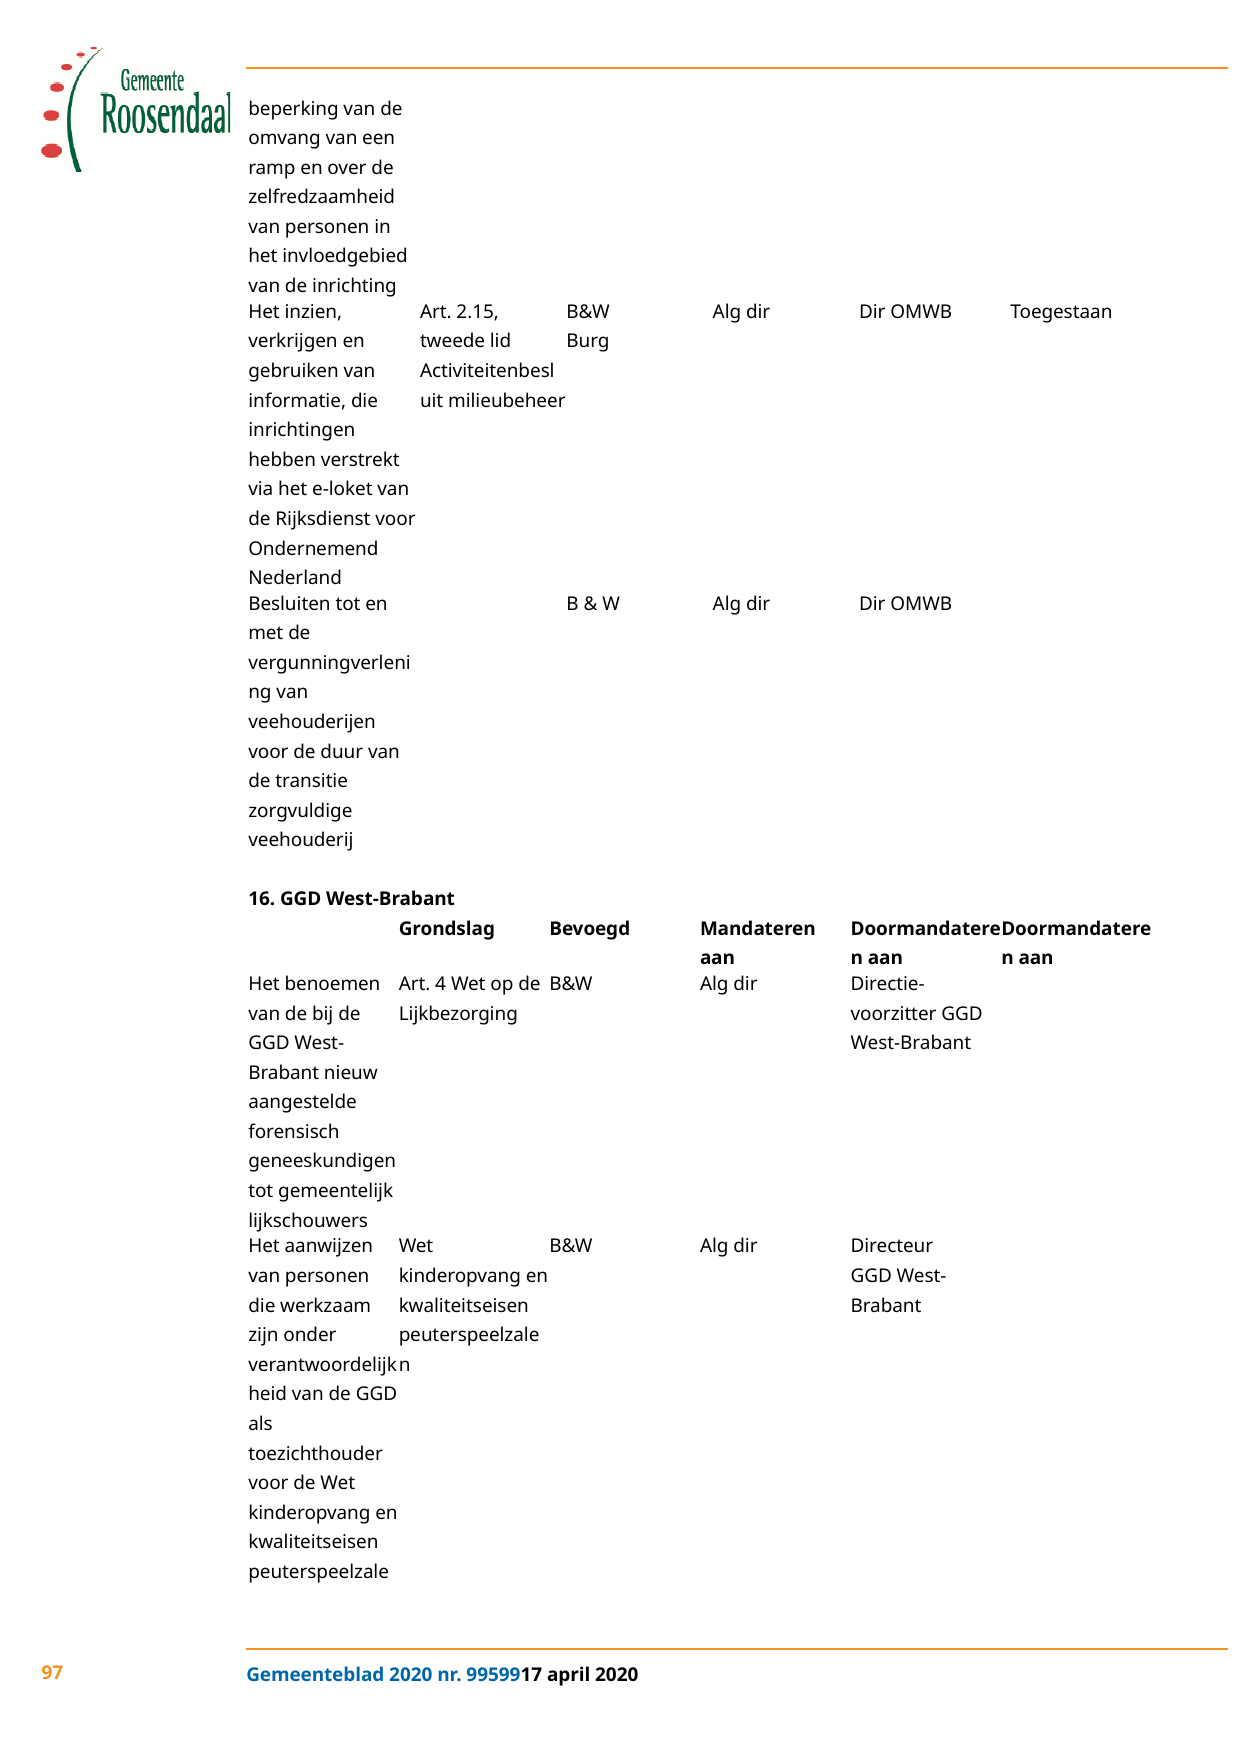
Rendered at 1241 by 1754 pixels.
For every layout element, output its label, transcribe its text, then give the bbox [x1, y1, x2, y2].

table_cell Art. 4 Wet op de Lijkbezorging [399, 970, 549, 1233]
table_cell [566, 95, 712, 298]
table_cell B & W [566, 590, 712, 852]
table_cell Het aanwijzen van personen die werkzaam zijn onder verantwoordelijkheid van de GGD als toezichthouder voor de Wet kinderopvang en kwaliteitseisen peuterspeelzale [248, 1233, 398, 1584]
table_cell [713, 95, 859, 298]
table_cell Wet kinderopvang en kwaliteitseisen peuterspeelzalen [399, 1233, 549, 1584]
table_cell [859, 95, 1005, 298]
table_cell B&W [549, 1233, 700, 1584]
table_cell Art. 2.15, tweede lid Activiteitenbesluit milieubeheer [420, 298, 566, 590]
table_cell beperking van de omvang van een ramp en over de zelfredzaamheid van personen in het invloedgebied van de inrichting [248, 95, 420, 298]
table_header Doormandateren aan [850, 915, 1001, 970]
table_cell [420, 590, 566, 852]
table_cell Alg dir [713, 590, 859, 852]
text 16. GGD West-Brabant [248, 885, 1152, 911]
table_cell Alg dir [700, 1233, 850, 1584]
table_cell [1005, 95, 1152, 298]
table_cell Besluiten tot en met de vergunningverlening van veehouderijen voor de duur van de transitie zorgvuldige veehouderij [248, 590, 420, 852]
table_cell [1001, 970, 1152, 1233]
table_cell Het inzien, verkrijgen en gebruiken van informatie, die inrichtingen hebben verstrekt via het e-loket van de Rijksdienst voor Ondernemend Nederland [248, 298, 420, 590]
table_header [248, 915, 398, 970]
table_header Mandateren aan [700, 915, 850, 970]
table_cell Dir OMWB [859, 590, 1005, 852]
table_header Doormandateren aan [1001, 915, 1152, 970]
table_cell Alg dir [700, 970, 850, 1233]
table_cell [1001, 1233, 1152, 1584]
table_cell Dir OMWB [859, 298, 1005, 590]
table_cell Directie-voorzitter GGD West-Brabant [850, 970, 1001, 1233]
table_cell [1005, 590, 1152, 852]
table_cell Toegestaan [1005, 298, 1152, 590]
table_header Bevoegd [549, 915, 700, 970]
table_cell Alg dir [713, 298, 859, 590]
picture [41, 47, 231, 172]
table_cell B&W [549, 970, 700, 1233]
table_cell [420, 95, 566, 298]
table_cell Het benoemen van de bij de GGD West-Brabant nieuw aangestelde forensisch geneeskundigen tot gemeentelijk lijkschouwers [248, 970, 398, 1233]
table_cell B&W Burg [566, 298, 712, 590]
table_cell Directeur GGD West-Brabant [850, 1233, 1001, 1584]
table_header Grondslag [399, 915, 549, 970]
